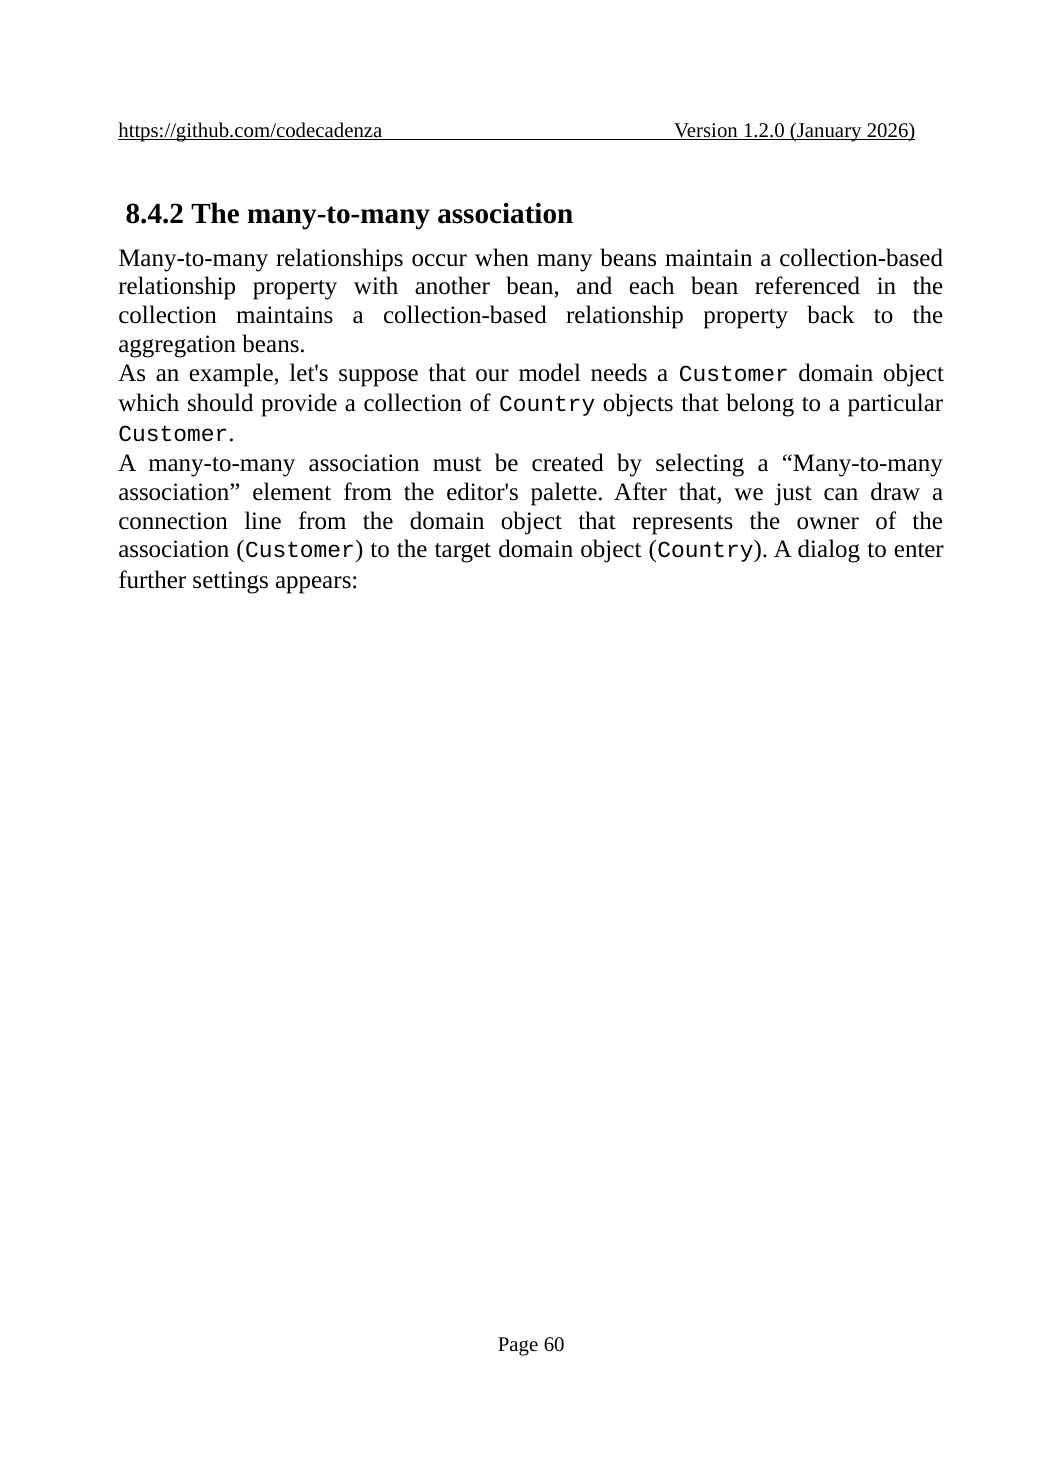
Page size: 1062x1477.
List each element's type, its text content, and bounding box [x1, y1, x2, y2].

text Many-to-many relationships occur when many beans maintain a collection-based relationship property with another bean, and each bean referenced in the collection maintains a collection-based relationship property back to the aggregation beans. [118, 243, 944, 358]
text As an example, let's suppose that our model needs a Customer domain object which should provide a collection of Country objects that belong to a particular Customer. [118, 358, 944, 448]
subtitle The many-to-many association [118, 197, 944, 230]
text A many-to-many association must be created by selecting a “Many-to-many association” element from the editor's palette. After that, we just can draw a connection line from the domain object that represents the owner of the association (Customer) to the target domain object (Country). A dialog to enter further settings appears: [118, 448, 944, 593]
